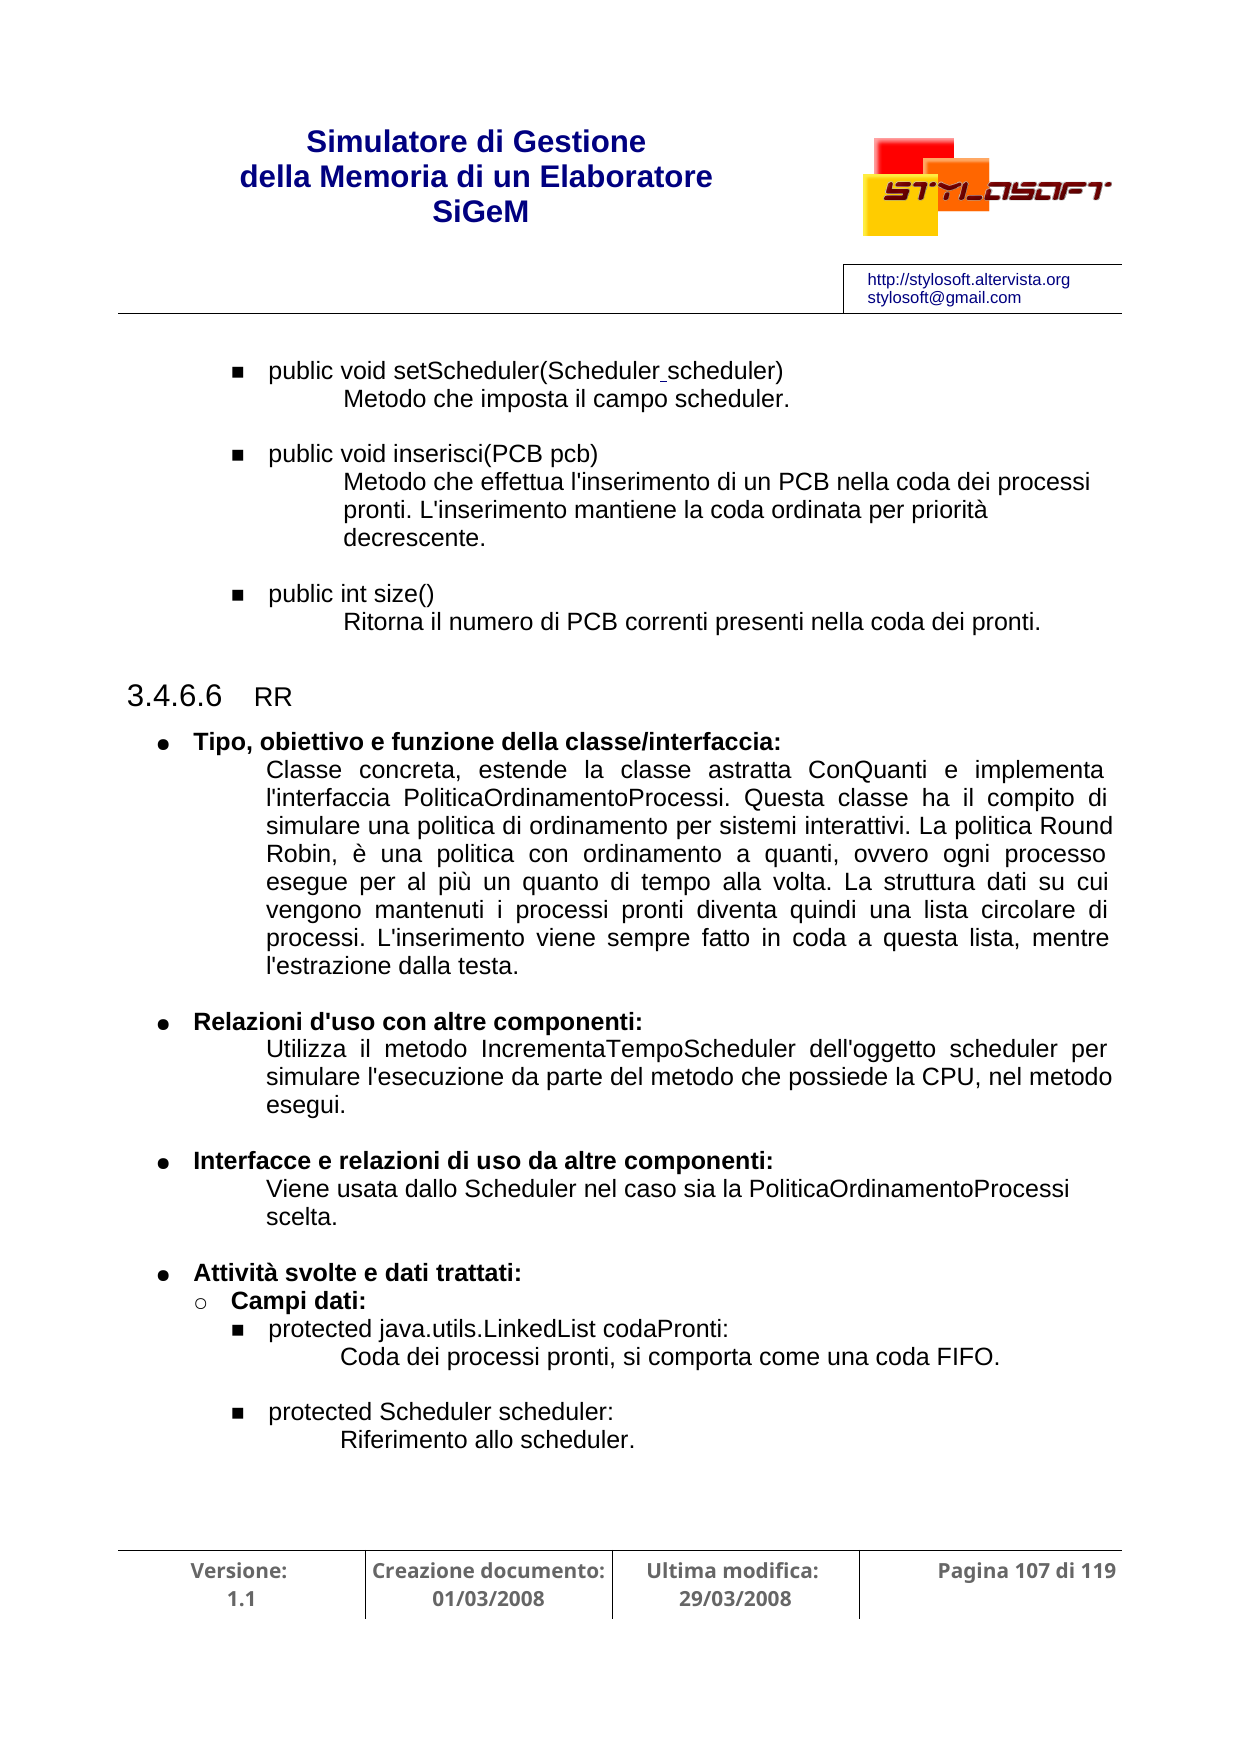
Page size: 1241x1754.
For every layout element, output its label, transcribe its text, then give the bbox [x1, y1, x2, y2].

list Tipo, obiettivo e funzione della classe/interfaccia: [156, 728, 1122, 756]
text Riferimento allo scheduler. [118, 1426, 1122, 1454]
list Ritorna il numero di PCB correnti presenti nella coda dei pronti. [306, 608, 1122, 636]
text Coda dei processi pronti, si comporta come una coda FIFO. [118, 1342, 1122, 1370]
list Metodo che imposta il campo scheduler. [306, 384, 1122, 412]
list protected java.utils.LinkedList codaPronti: [231, 1314, 1122, 1342]
list public void setScheduler(Scheduler scheduler) [231, 357, 1122, 384]
list Campi dati: [193, 1286, 1122, 1314]
list Attività svolte e dati trattati: [156, 1258, 1122, 1286]
list Utilizza il metodo IncrementaTempoScheduler dell'oggetto scheduler per simulare l'esecuzione da parte del metodo che possiede la CPU, nel metodo esegui. [156, 1035, 1122, 1119]
list Metodo che effettua l'inserimento di un PCB nella coda dei processi pronti. L'inserimento mantiene la coda ordinata per priorità decrescente. [306, 468, 1122, 552]
picture [848, 123, 1117, 247]
list public void inserisci(PCB pcb) [231, 440, 1122, 468]
list protected Scheduler scheduler: [231, 1398, 1122, 1426]
list Classe concreta, estende la classe astratta ConQuanti e implementa l'interfaccia PoliticaOrdinamentoProcessi. Questa classe ha il compito di simulare una politica di ordinamento per sistemi interattivi. La politica Round Robin, è una politica con ordinamento a quanti, ovvero ogni processo esegue per al più un quanto di tempo alla volta. La struttura dati su cui vengono mantenuti i processi pronti diventa quindi una lista circolare di processi. L'inserimento viene sempre fatto in coda a questa lista, mentre l'estrazione dalla testa. [156, 756, 1122, 979]
list Interfacce e relazioni di uso da altre componenti: [156, 1147, 1122, 1175]
subtitle RR [118, 678, 1122, 713]
list public int size() [231, 580, 1122, 608]
list Viene usata dallo Scheduler nel caso sia la PoliticaOrdinamentoProcessi scelta. [156, 1175, 1122, 1231]
list Relazioni d'uso con altre componenti: [156, 1007, 1122, 1035]
